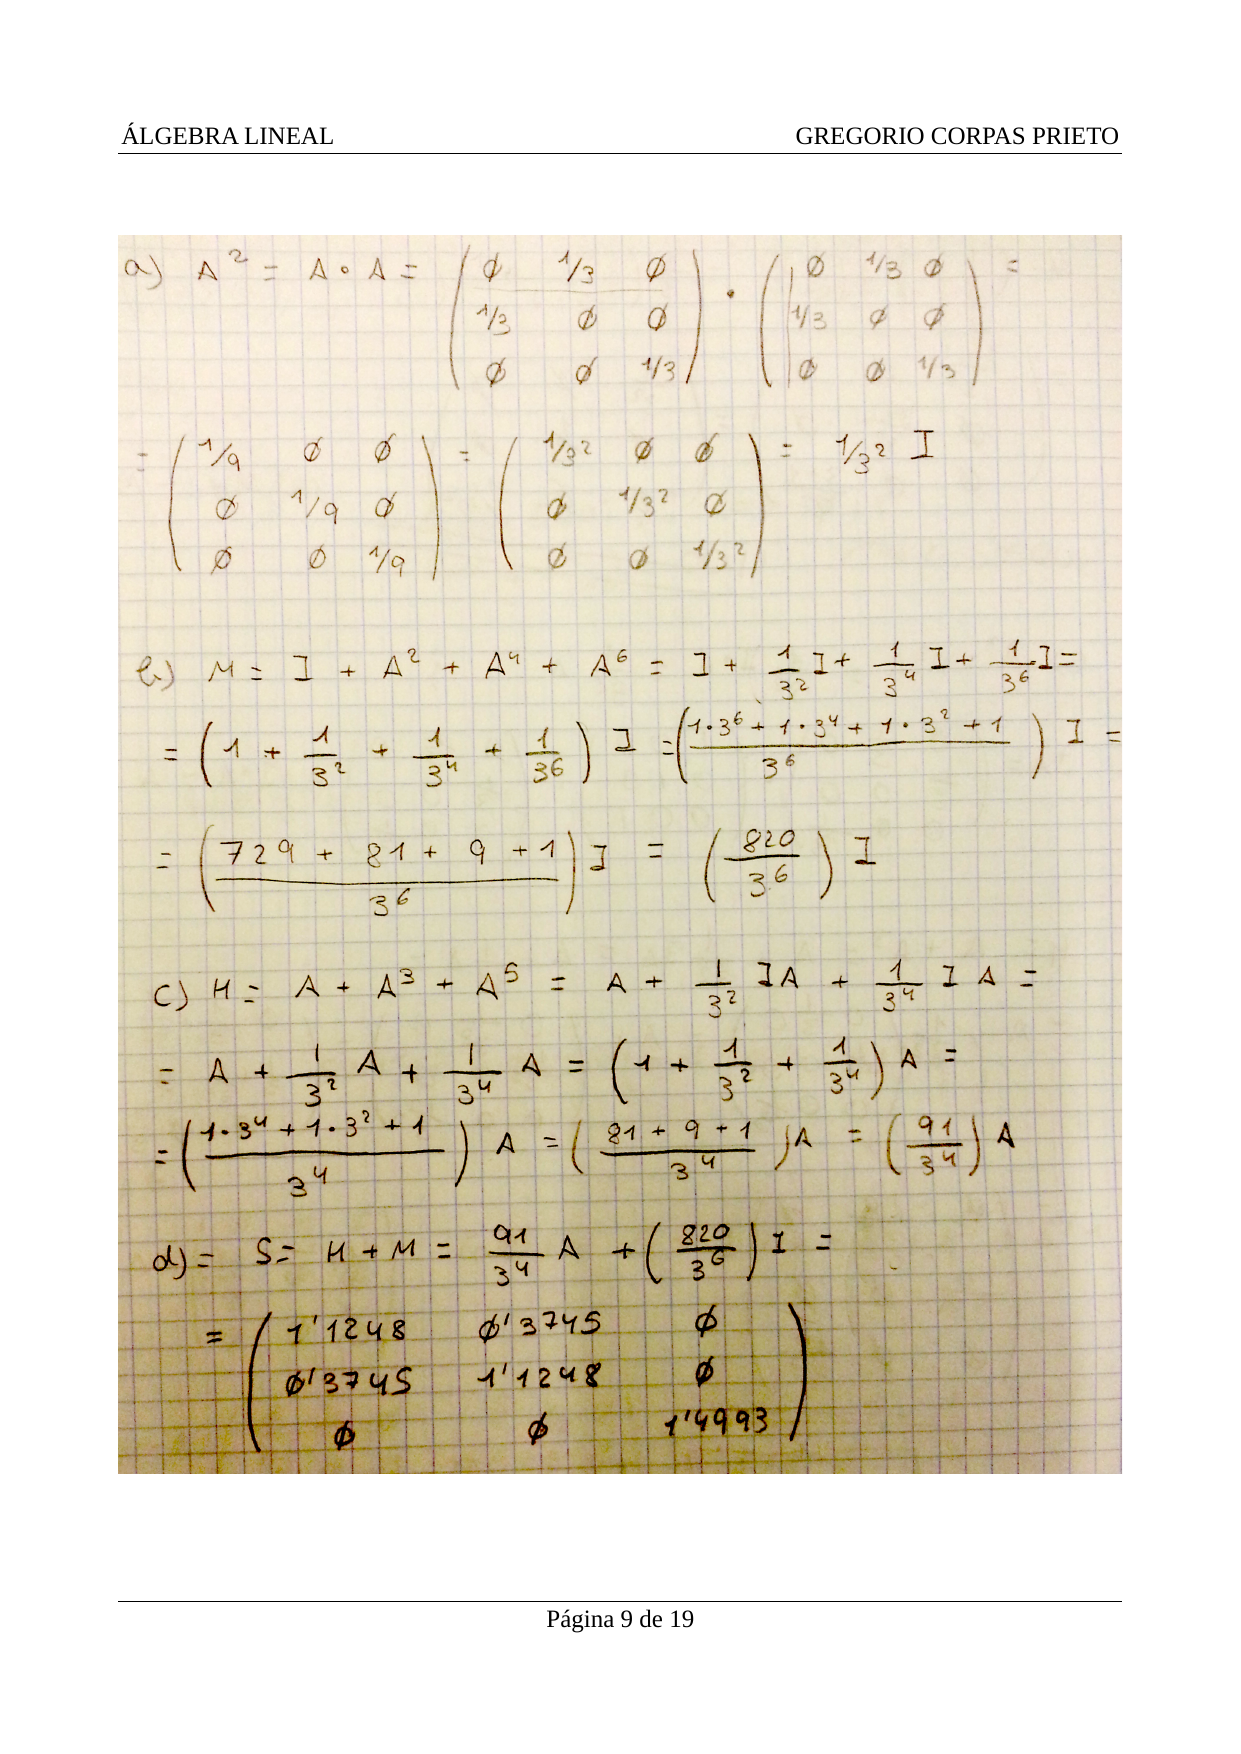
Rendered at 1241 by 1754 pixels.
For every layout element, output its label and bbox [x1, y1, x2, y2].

picture [118, 235, 1123, 1474]
